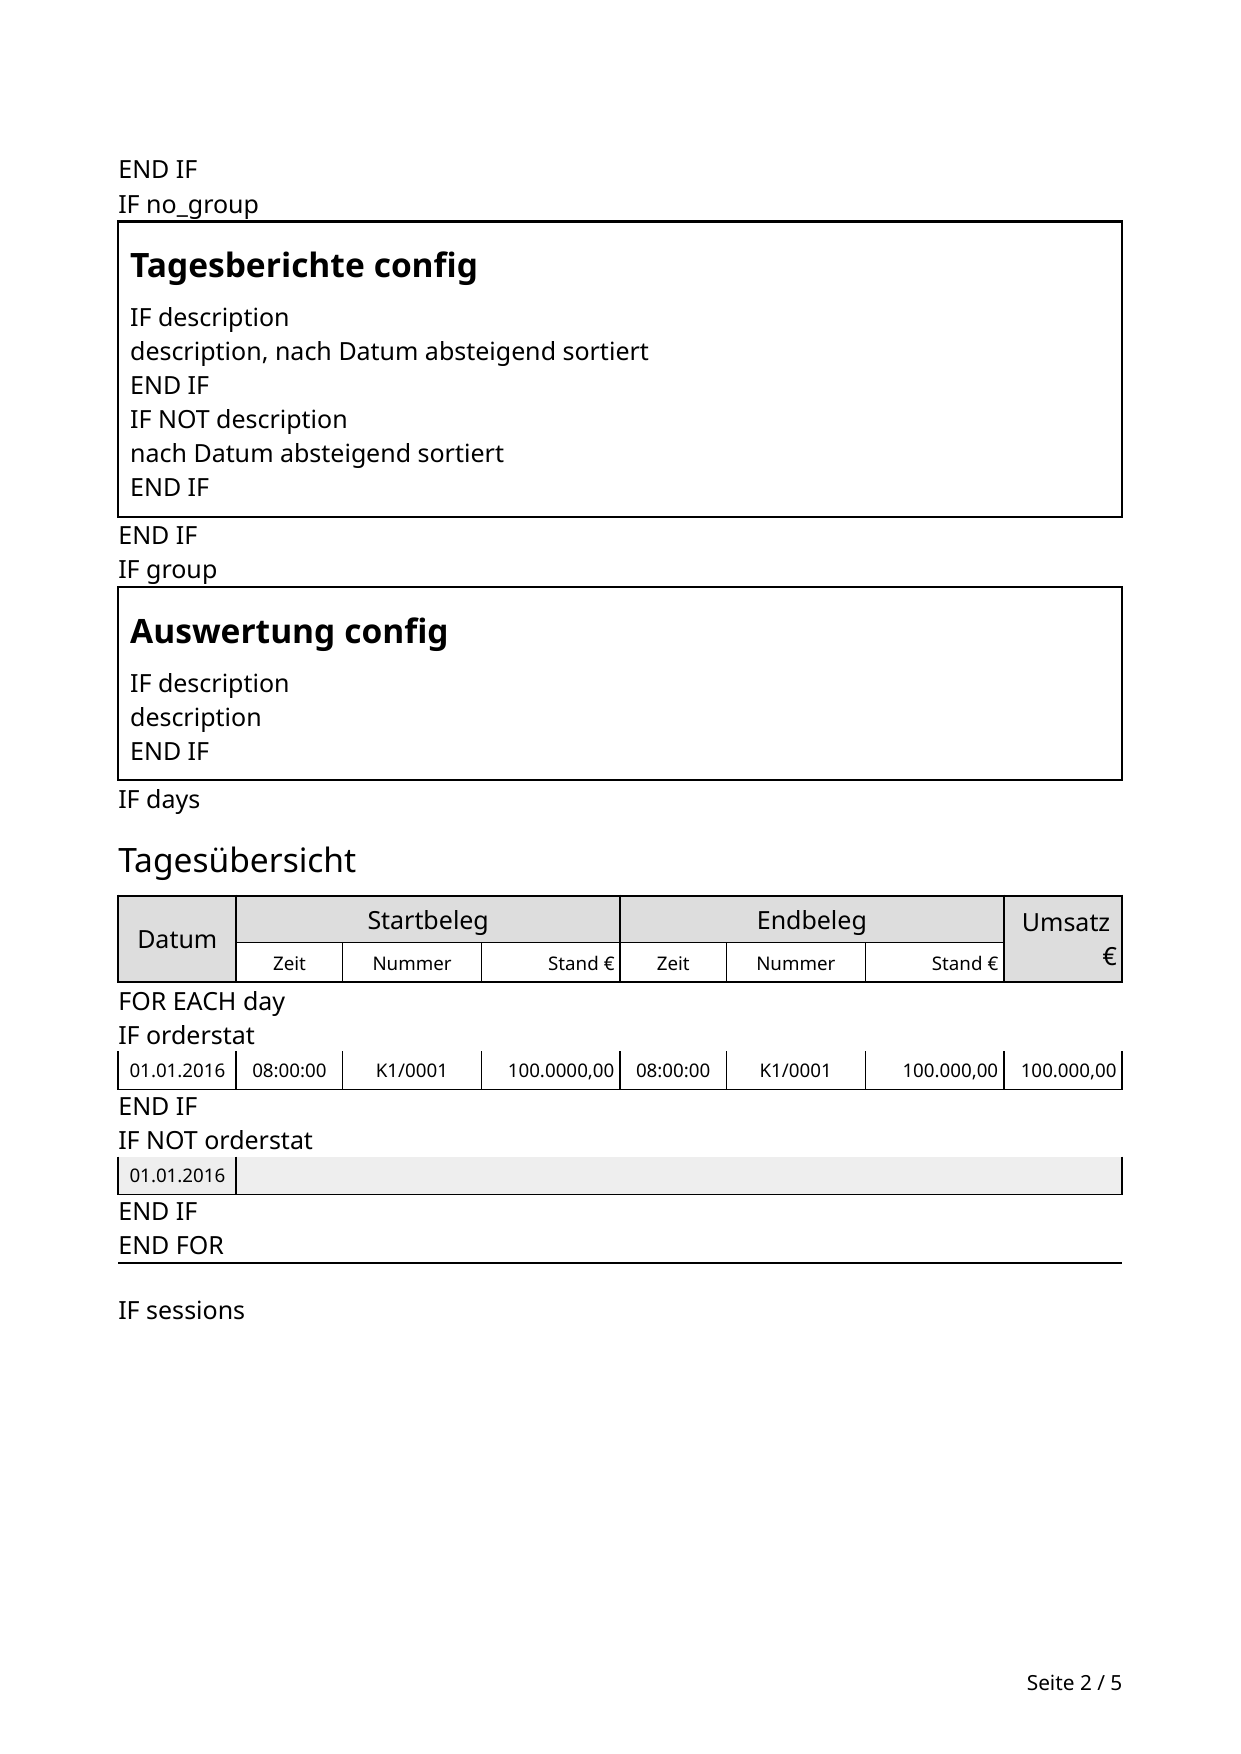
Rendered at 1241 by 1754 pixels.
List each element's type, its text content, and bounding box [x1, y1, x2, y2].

table_header 08:00:00 [621, 1051, 726, 1088]
table_header Auswertung config IF description description END IF [119, 588, 1121, 779]
table_header 01.01.2016 [119, 1157, 235, 1194]
table_cell Zeit [621, 943, 726, 981]
text IF orderstat [118, 1017, 1122, 1051]
text IF sessions [118, 1292, 1122, 1327]
table_header 100.0000,00 [482, 1051, 619, 1088]
table_cell Stand € [866, 943, 1003, 981]
table_header K1/0001 [343, 1051, 481, 1088]
table_header [118, 1264, 1122, 1292]
table_header Endbeleg [621, 897, 1003, 942]
table_header Startbeleg [237, 897, 619, 942]
text END FOR [118, 1228, 1122, 1262]
table_cell Stand € [482, 943, 619, 981]
table_header K1/0001 [727, 1051, 865, 1088]
table_header Tagesberichte config IF description description, nach Datum absteigend sortiert END IF IF NOT description nach Datum absteigend sortiert END IF [119, 223, 1121, 516]
table_header 01.01.2016 [119, 1051, 235, 1088]
text IF no_group [118, 186, 1122, 220]
table_cell Nummer [343, 943, 481, 981]
text END IF [118, 518, 1122, 552]
table_cell Nummer [727, 943, 865, 981]
text END IF [118, 1195, 1122, 1228]
text IF NOT orderstat [118, 1123, 1122, 1157]
table_header 100.000,00 [1005, 1051, 1121, 1088]
table_header [237, 1157, 1121, 1194]
text FOR EACH day [118, 983, 1122, 1017]
table_header 08:00:00 [237, 1051, 342, 1088]
subtitle Tagesübersicht [118, 836, 1122, 882]
table_header Datum [119, 897, 235, 981]
table_header Umsatz € [1005, 897, 1121, 981]
text IF group [118, 552, 1122, 586]
table_header 100.000,00 [866, 1051, 1003, 1088]
text END IF [118, 1090, 1122, 1123]
text END IF [118, 152, 1122, 186]
table_cell Zeit [237, 943, 342, 981]
text IF days [118, 781, 1122, 816]
